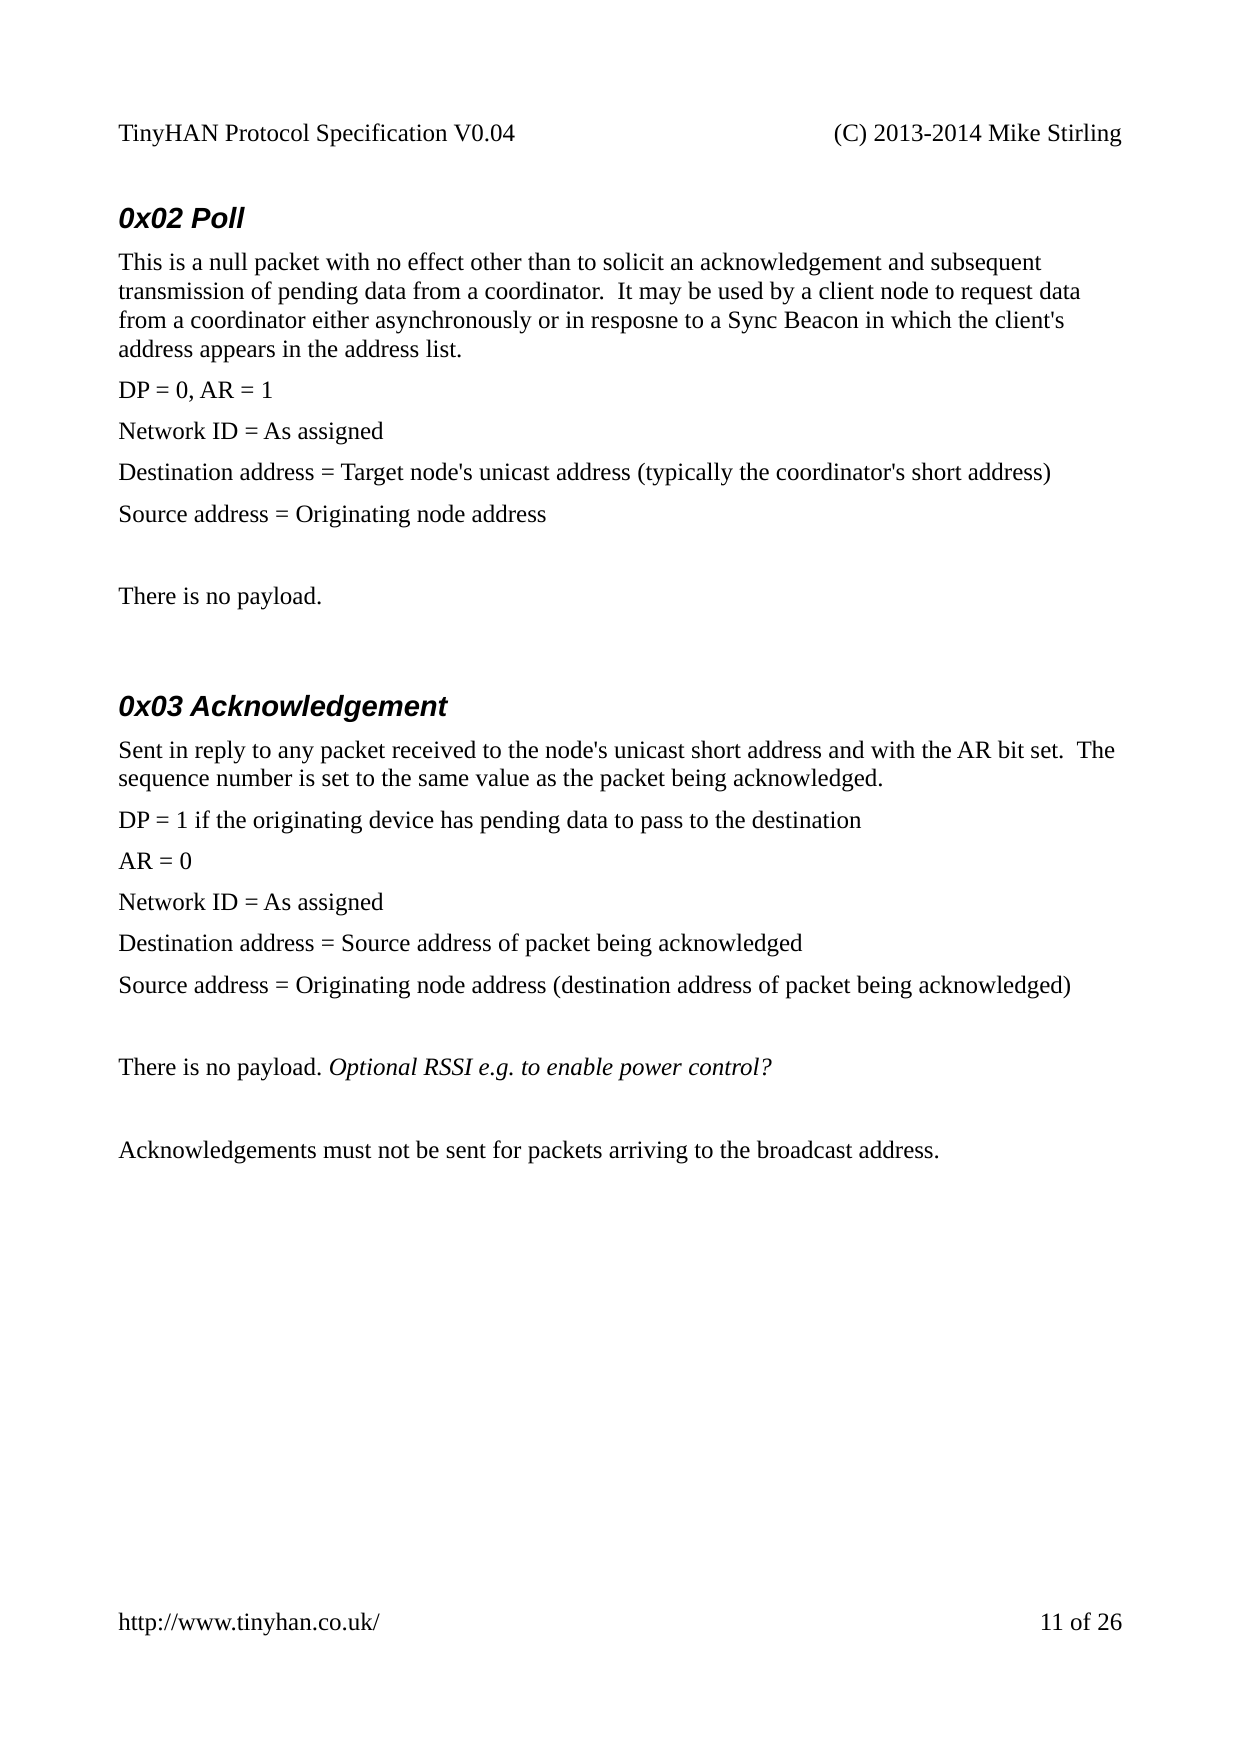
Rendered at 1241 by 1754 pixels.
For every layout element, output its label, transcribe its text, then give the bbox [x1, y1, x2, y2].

subtitle 0x02 Poll [118, 201, 1122, 235]
text Destination address = Source address of packet being acknowledged [118, 928, 1122, 957]
text AR = 0 [118, 846, 1122, 875]
text This is a null packet with no effect other than to solicit an acknowledgement and subsequent transmission of pending data from a coordinator. It may be used by a client node to request data from a coordinator either asynchronously or in resposne to a Sync Beacon in which the client's address appears in the address list. [118, 247, 1122, 362]
subtitle 0x03 Acknowledgement [118, 689, 1122, 722]
text Destination address = Target node's unicast address (typically the coordinator's short address) [118, 457, 1122, 486]
text DP = 1 if the originating device has pending data to pass to the destination [118, 805, 1122, 833]
text Network ID = As assigned [118, 887, 1122, 916]
text Source address = Originating node address [118, 499, 1122, 527]
text Source address = Originating node address (destination address of packet being acknowledged) [118, 970, 1122, 998]
text There is no payload. [118, 581, 1122, 610]
text Sent in reply to any packet received to the node's unicast short address and with the AR bit set. The sequence number is set to the same value as the packet being acknowledged. [118, 735, 1122, 792]
text Acknowledgements must not be sent for packets arriving to the broadcast address. [118, 1135, 1122, 1163]
text There is no payload. Optional RSSI e.g. to enable power control? [118, 1052, 1122, 1081]
text DP = 0, AR = 1 [118, 375, 1122, 404]
text Network ID = As assigned [118, 416, 1122, 445]
